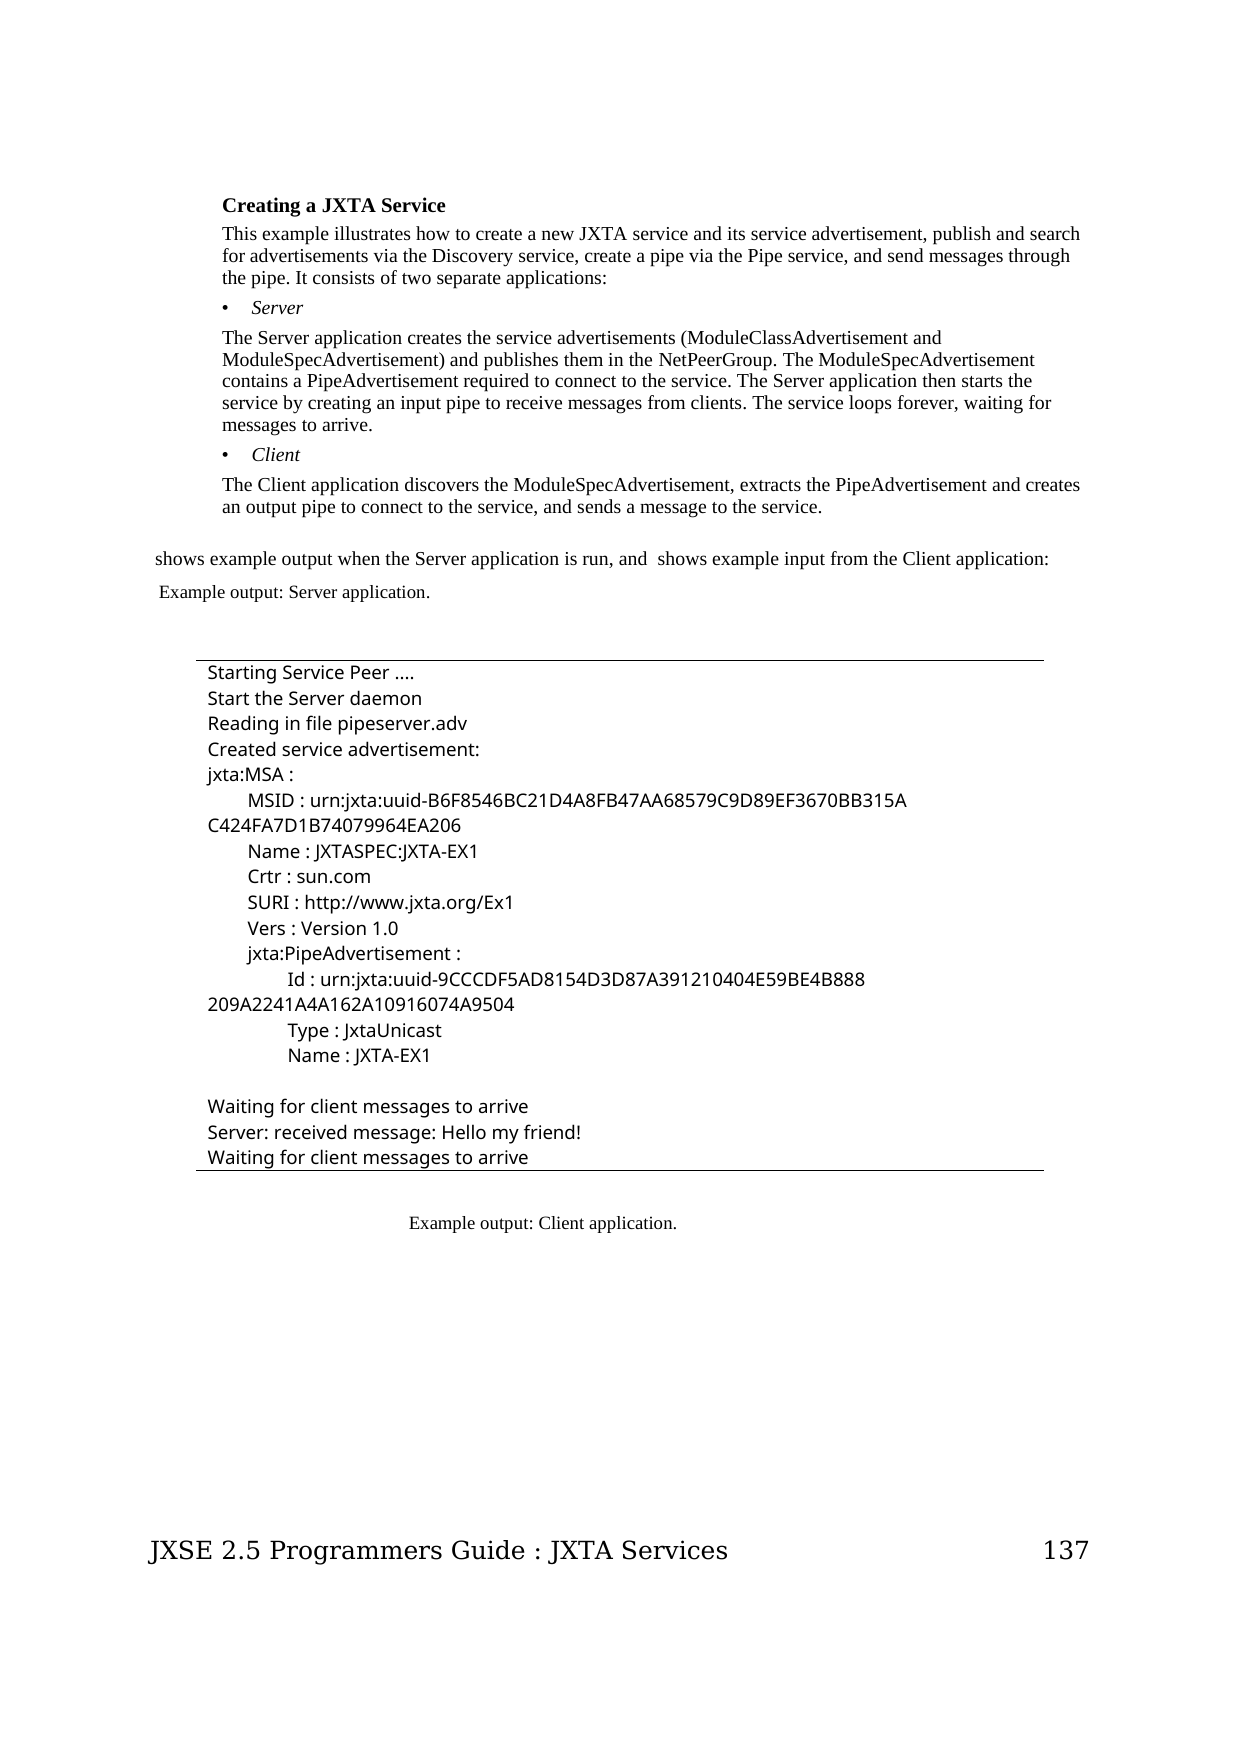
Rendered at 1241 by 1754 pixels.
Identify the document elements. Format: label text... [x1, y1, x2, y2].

table_header Starting Service Peer .... Start the Server daemon Reading in file pipeserver.adv Created service advertisement: jxta:MSA : MSID : urn:jxta:uuid-B6F8546BC21D4A8FB47AA68579C9D89EF3670BB315A C424FA7D1B74079964EA206 Name : JXTASPEC:JXTA-EX1 Crtr : sun.com SURI : http://www.jxta.org/Ex1 Vers : Version 1.0 jxta:PipeAdvertisement : Id : urn:jxta:uuid-9CCCDF5AD8154D3D87A391210404E59BE4B888 209A2241A4A162A10916074A9504 Type : JxtaUnicast Name : JXTA-EX1 Waiting for client messages to arrive Server: received message: Hello my friend! Waiting for client messages to arrive [196, 661, 1044, 1170]
text The Client application discovers the ModuleSpecAdvertisement, extracts the PipeAdvertisement and creates an output pipe to connect to the service, and sends a message to the service. [222, 474, 1090, 518]
list Client [222, 444, 1090, 466]
list Example output: Server application. [149, 582, 1090, 603]
text The Server application creates the service advertisements (ModuleClassAdvertisement and ModuleSpecAdvertisement) and publishes them in the NetPeerGroup. The ModuleSpecAdvertisement contains a PipeAdvertisement required to connect to the service. The Server application then starts the service by creating an input pipe to receive messages from clients. The service loops forever, waiting for messages to arrive. [222, 327, 1090, 436]
list Server [222, 297, 1090, 318]
list Example output: Client application. [300, 1213, 1090, 1234]
text This example illustrates how to create a new JXTA service and its service advertisement, publish and search for advertisements via the Discovery service, create a pipe via the Pipe service, and send messages through the pipe. It consists of two separate applications: [222, 223, 1090, 288]
text shows example output when the Server application is run, and shows example input from the Client application: [150, 548, 1090, 569]
text Creating a JXTA Service [222, 194, 1090, 217]
